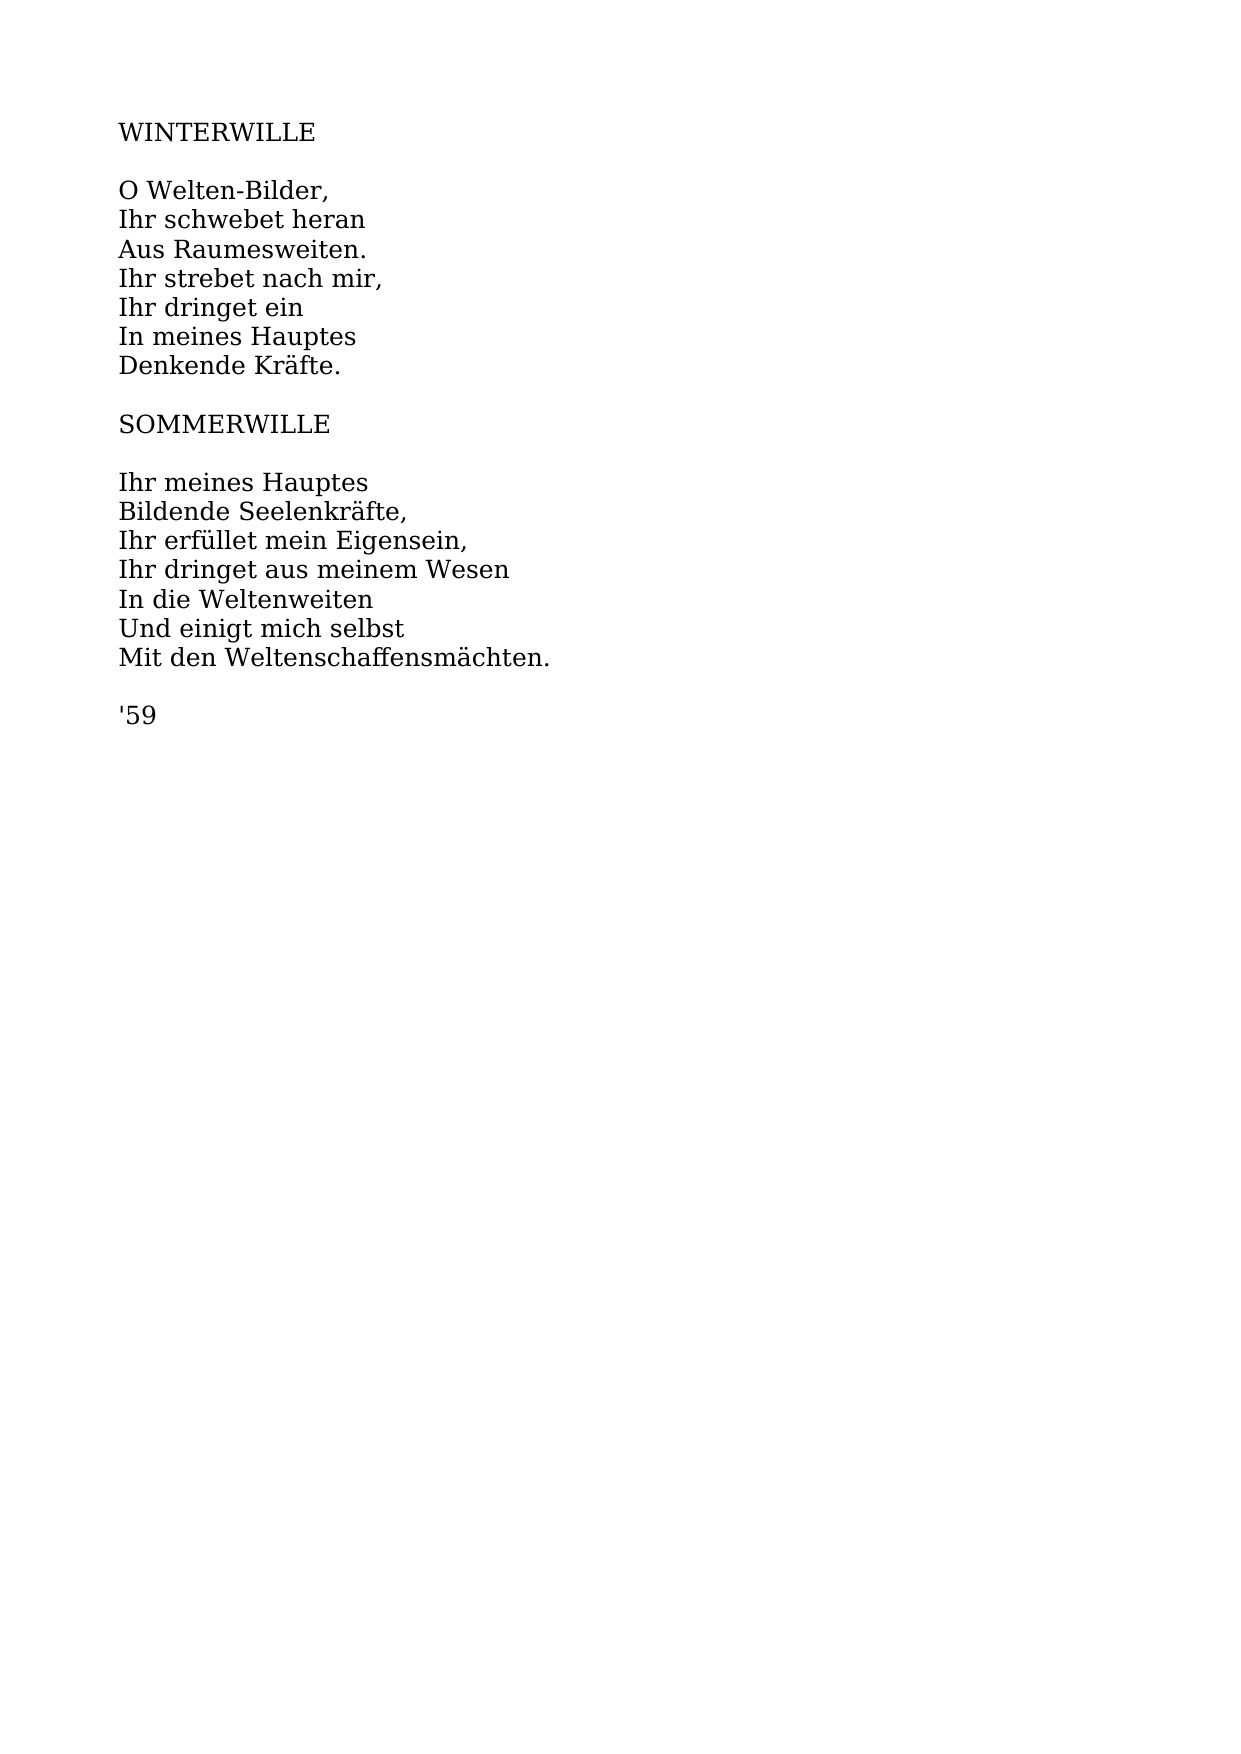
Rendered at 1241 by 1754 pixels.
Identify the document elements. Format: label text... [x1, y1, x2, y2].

text Ihr schwebet heran [118, 206, 1122, 235]
text Aus Raumesweiten. [118, 235, 1122, 264]
text Mit den Weltenschaffensmächten. [118, 643, 1122, 672]
text Ihr strebet nach mir, [118, 264, 1122, 293]
text Und einigt mich selbst [118, 614, 1122, 643]
text Denkende Kräfte. [118, 351, 1122, 381]
text Ihr dringet ein [118, 293, 1122, 322]
text O Welten-Bilder, [118, 176, 1122, 206]
text Ihr meines Hauptes [118, 468, 1122, 497]
text Bildende Seelenkräfte, [118, 497, 1122, 526]
text Ihr erfüllet mein Eigensein, [118, 526, 1122, 556]
text '59 [118, 701, 1122, 731]
text Ihr dringet aus meinem Wesen [118, 556, 1122, 585]
text SOMMERWILLE [118, 410, 1122, 439]
text WINTERWILLE [118, 118, 1122, 147]
text In meines Hauptes [118, 322, 1122, 351]
text In die Weltenweiten [118, 585, 1122, 614]
